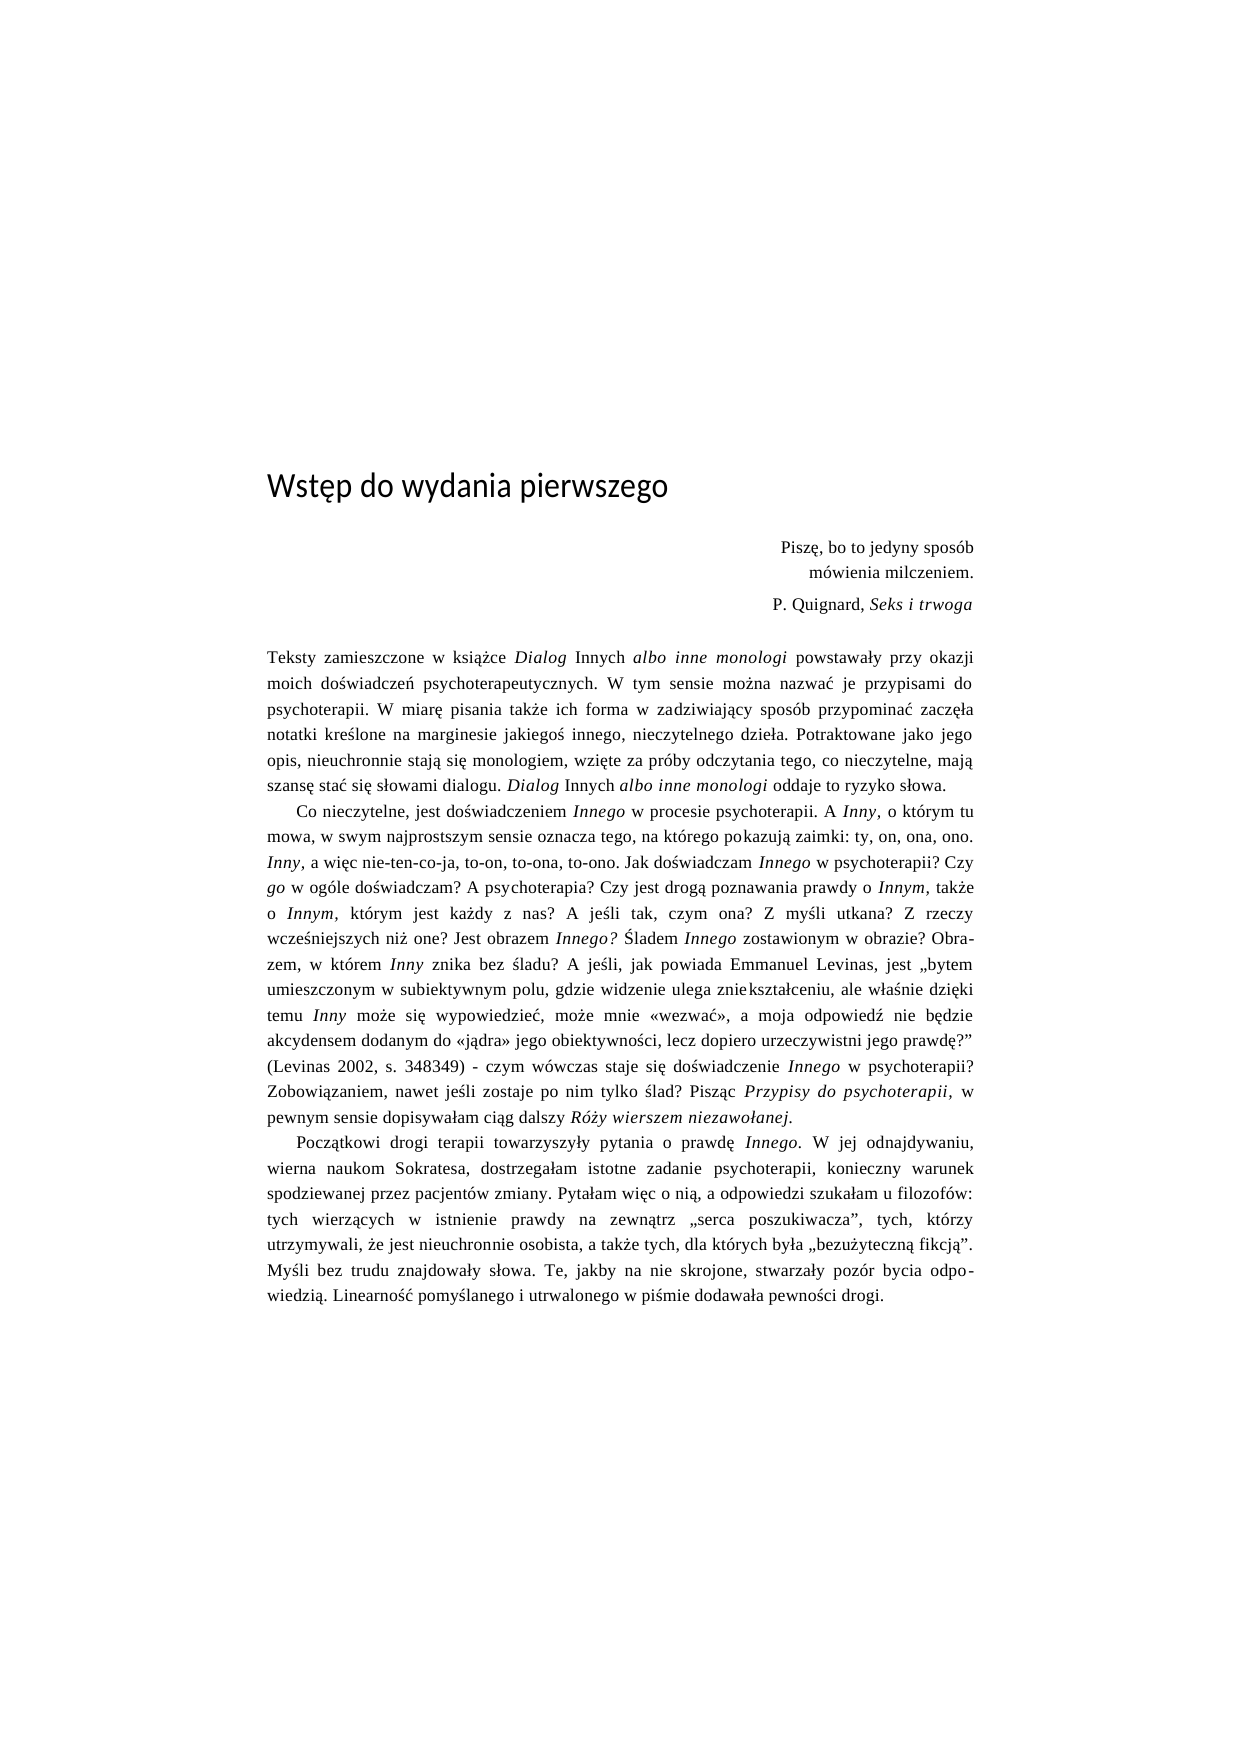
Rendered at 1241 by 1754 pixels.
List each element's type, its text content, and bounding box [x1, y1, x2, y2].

text Początkowi drogi terapii towarzyszyły pytania o prawdę Innego. W jej od­najdywaniu, wierna naukom Sokratesa, dostrzegałam istotne zadanie psychote­rapii, konieczny warunek spodziewanej przez pacjentów zmiany. Pytałam więc o nią, a odpowiedzi szukałam u filozofów: tych wierzących w istnienie prawdy na zewnątrz „serca poszukiwacza”, tych, którzy utrzymywali, że jest nieuchron­nie osobista, a także tych, dla których była „bezużyteczną fikcją”. Myśli bez tru­du znajdowały słowa. Te, jakby na nie skrojone, stwarzały pozór bycia odpo­wiedzią. Linearność pomyślanego i utrwalonego w piśmie dodawała pewności drogi. [267, 1128, 974, 1307]
subtitle Wstęp do wydania pierwszego [267, 469, 976, 504]
text Teksty zamieszczone w książce Dialog Innych albo inne monologi powstawały przy okazji moich doświadczeń psychoterapeutycznych. W tym sensie można nazwać je przypisami do psychoterapii. W miarę pisania także ich forma w za­dziwiający sposób przypominać zaczęła notatki kreślone na marginesie jakiegoś innego, nieczytelnego dzieła. Potraktowane jako jego opis, nieuchronnie stają się monologiem, wzięte za próby odczytania tego, co nieczytelne, mają szansę stać się słowami dialogu. Dialog Innych albo inne monologi oddaje to ryzyko słowa. [267, 643, 974, 797]
text P. Quignard, Seks i trwoga [265, 596, 974, 614]
text Co nieczytelne, jest doświadczeniem Innego w procesie psychoterapii. A Inny, o którym tu mowa, w swym najprostszym sensie oznacza tego, na którego po­kazują zaimki: ty, on, ona, ono. Inny, a więc nie-ten-co-ja, to-on, to-ona, to-ono. Jak doświadczam Innego w psychoterapii? Czy go w ogóle doświadczam? A psy­choterapia? Czy jest drogą poznawania prawdy o Innym, także o Innym, którym jest każdy z nas? A jeśli tak, czym ona? Z myśli utkana? Z rzeczy wcześniejszych niż one? Jest obrazem Innego? Śladem Innego zostawionym w obrazie? Obra­zem, w którem Inny znika bez śladu? A jeśli, jak powiada Emmanuel Levinas, jest „bytem umieszczonym w subiektywnym polu, gdzie widzenie ulega znie­kształceniu, ale właśnie dzięki temu Inny może się wypowiedzieć, może mnie «wezwać», a moja odpowiedź nie będzie akcydensem dodanym do «jądra» jego obiektywności, lecz dopiero urzeczywistni jego prawdę?” (Levinas 2002, s. 348­349) - czym wówczas staje się doświadczenie Innego w psychoterapii? Zobowią­zaniem, nawet jeśli zostaje po nim tylko ślad? Pisząc Przypisy do psychoterapii, w pewnym sensie dopisywałam ciąg dalszy Róży wierszem niezawołanej. [267, 797, 974, 1128]
text Piszę, bo to jedyny sposób mówienia milczeniem. [756, 533, 974, 584]
